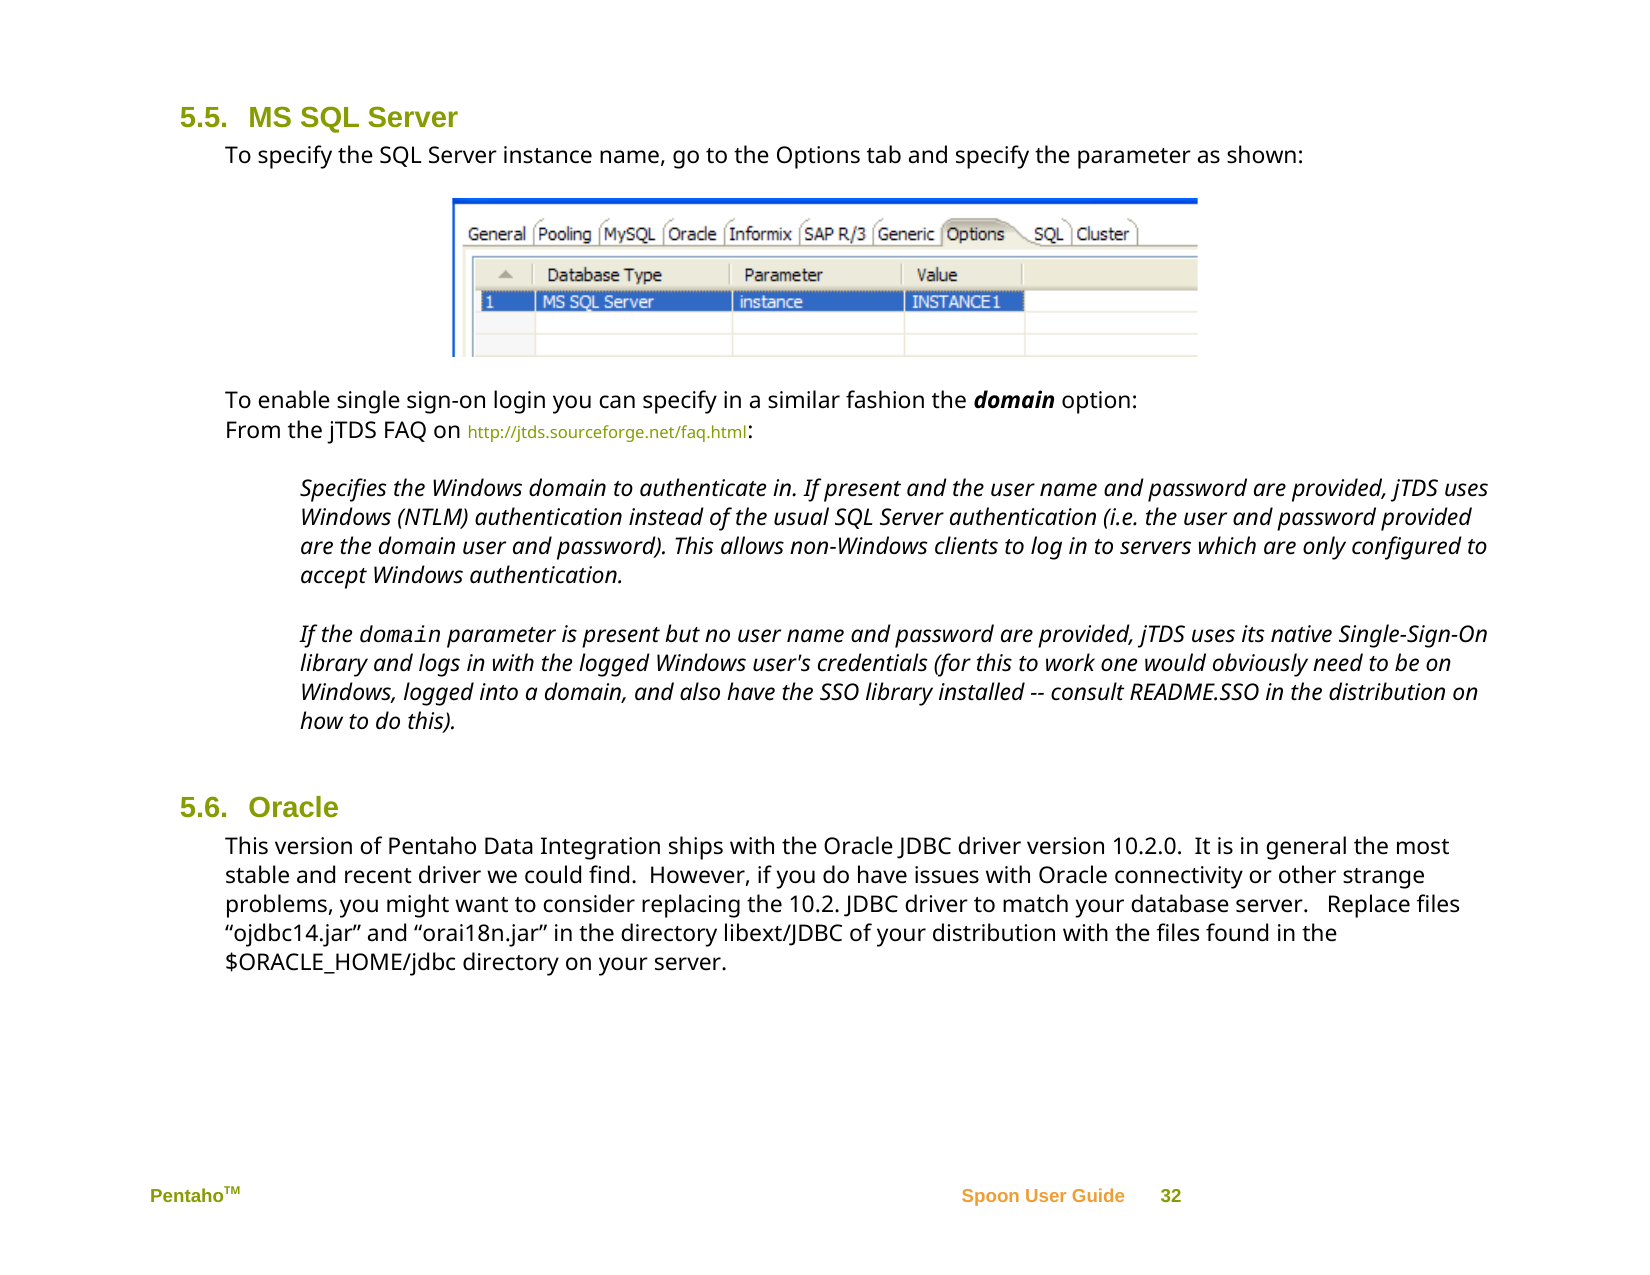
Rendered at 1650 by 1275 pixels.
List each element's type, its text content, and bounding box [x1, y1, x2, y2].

text This version of Pentaho Data Integration ships with the Oracle JDBC driver version 10.2.0. It is in general the most stable and recent driver we could find. However, if you do have issues with Oracle connectivity or other strange problems, you might want to consider replacing the 10.2. JDBC driver to match your database server. Replace files “ojdbc14.jar” and “orai18n.jar” in the directory libext/JDBC of your distribution with the files found in the $ORACLE_HOME/jdbc directory on your server. [225, 831, 1500, 977]
text From the jTDS FAQ on http://jtds.sourceforge.net/faq.html: [225, 415, 1500, 444]
text To enable single sign-on login you can specify in a similar fashion the domain option: [225, 386, 1500, 415]
text If the domain parameter is present but no user name and password are provided, jTDS uses its native Single-Sign-On library and logs in with the logged Windows user's credentials (for this to work one would obviously need to be on Windows, logged into a domain, and also have the SSO library installed -- consult README.SSO in the distribution on how to do this). [300, 590, 1500, 736]
subtitle MS SQL Server [179, 99, 1500, 134]
subtitle Oracle [179, 790, 1500, 824]
text Specifies the Windows domain to authenticate in. If present and the user name and password are provided, jTDS uses Windows (NTLM) authentication instead of the usual SQL Server authentication (i.e. the user and password provided are the domain user and password). This allows non-Windows clients to log in to servers which are only configured to accept Windows authentication. [300, 473, 1500, 590]
picture [452, 198, 1198, 357]
text To specify the SQL Server instance name, go to the Options tab and specify the parameter as shown: [225, 140, 1500, 169]
